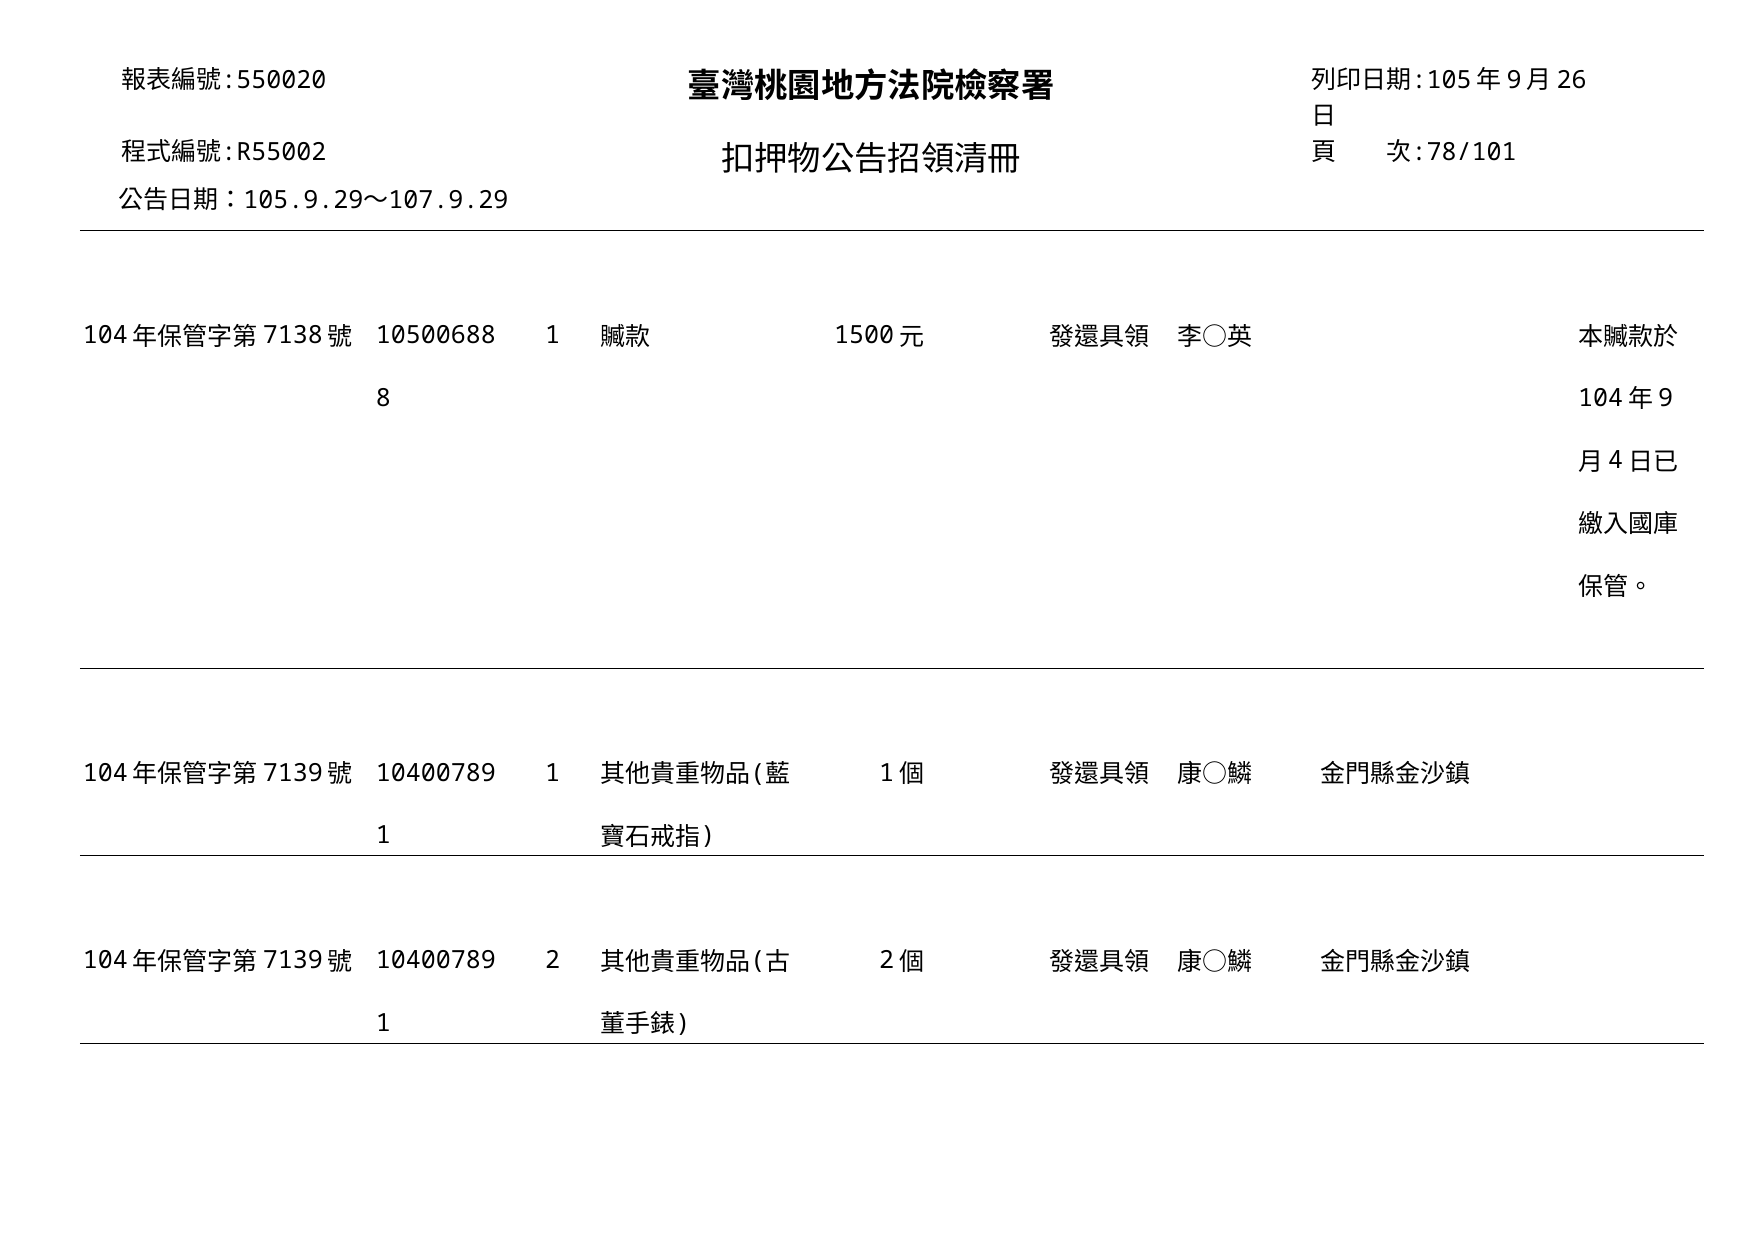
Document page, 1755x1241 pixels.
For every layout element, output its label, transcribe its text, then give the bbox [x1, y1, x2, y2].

table_cell 其他貴重物品(古董手錶) [597, 856, 807, 1042]
table_cell 發還具領 [1046, 856, 1175, 1042]
table_cell 發還具領 [1046, 231, 1175, 667]
table_cell [927, 231, 1046, 667]
table_cell 104年保管字第7139號 [80, 856, 373, 1042]
table_cell 李○英 [1175, 231, 1317, 667]
table_cell 本贓款於104年9月4日已繳入國庫保管。 [1575, 231, 1704, 667]
table_cell 金門縣金沙鎮 [1317, 856, 1575, 1042]
table_cell 1 [507, 231, 597, 667]
table_cell 1個 [808, 669, 927, 855]
table_cell 贓款 [597, 231, 807, 667]
table_cell 104007891 [373, 669, 507, 855]
table_cell 1 [507, 669, 597, 855]
table_cell 金門縣金沙鎮 [1317, 669, 1575, 855]
table_cell [1575, 856, 1704, 1042]
table_cell 發還具領 [1046, 669, 1175, 855]
table_cell [927, 669, 1046, 855]
table_cell [1575, 669, 1704, 855]
table_cell 2 [507, 856, 597, 1042]
table_cell [927, 856, 1046, 1042]
table_cell 104007891 [373, 856, 507, 1042]
table_cell 康○鱗 [1175, 669, 1317, 855]
table_cell 2個 [808, 856, 927, 1042]
table_cell 104年保管字第7139號 [80, 669, 373, 855]
table_cell 其他貴重物品(藍寶石戒指) [597, 669, 807, 855]
table_cell 104年保管字第7138號 [80, 231, 373, 667]
table_cell [1317, 231, 1575, 667]
table_cell 1500元 [808, 231, 927, 667]
table_cell 105006888 [373, 231, 507, 667]
table_cell 康○鱗 [1175, 856, 1317, 1042]
